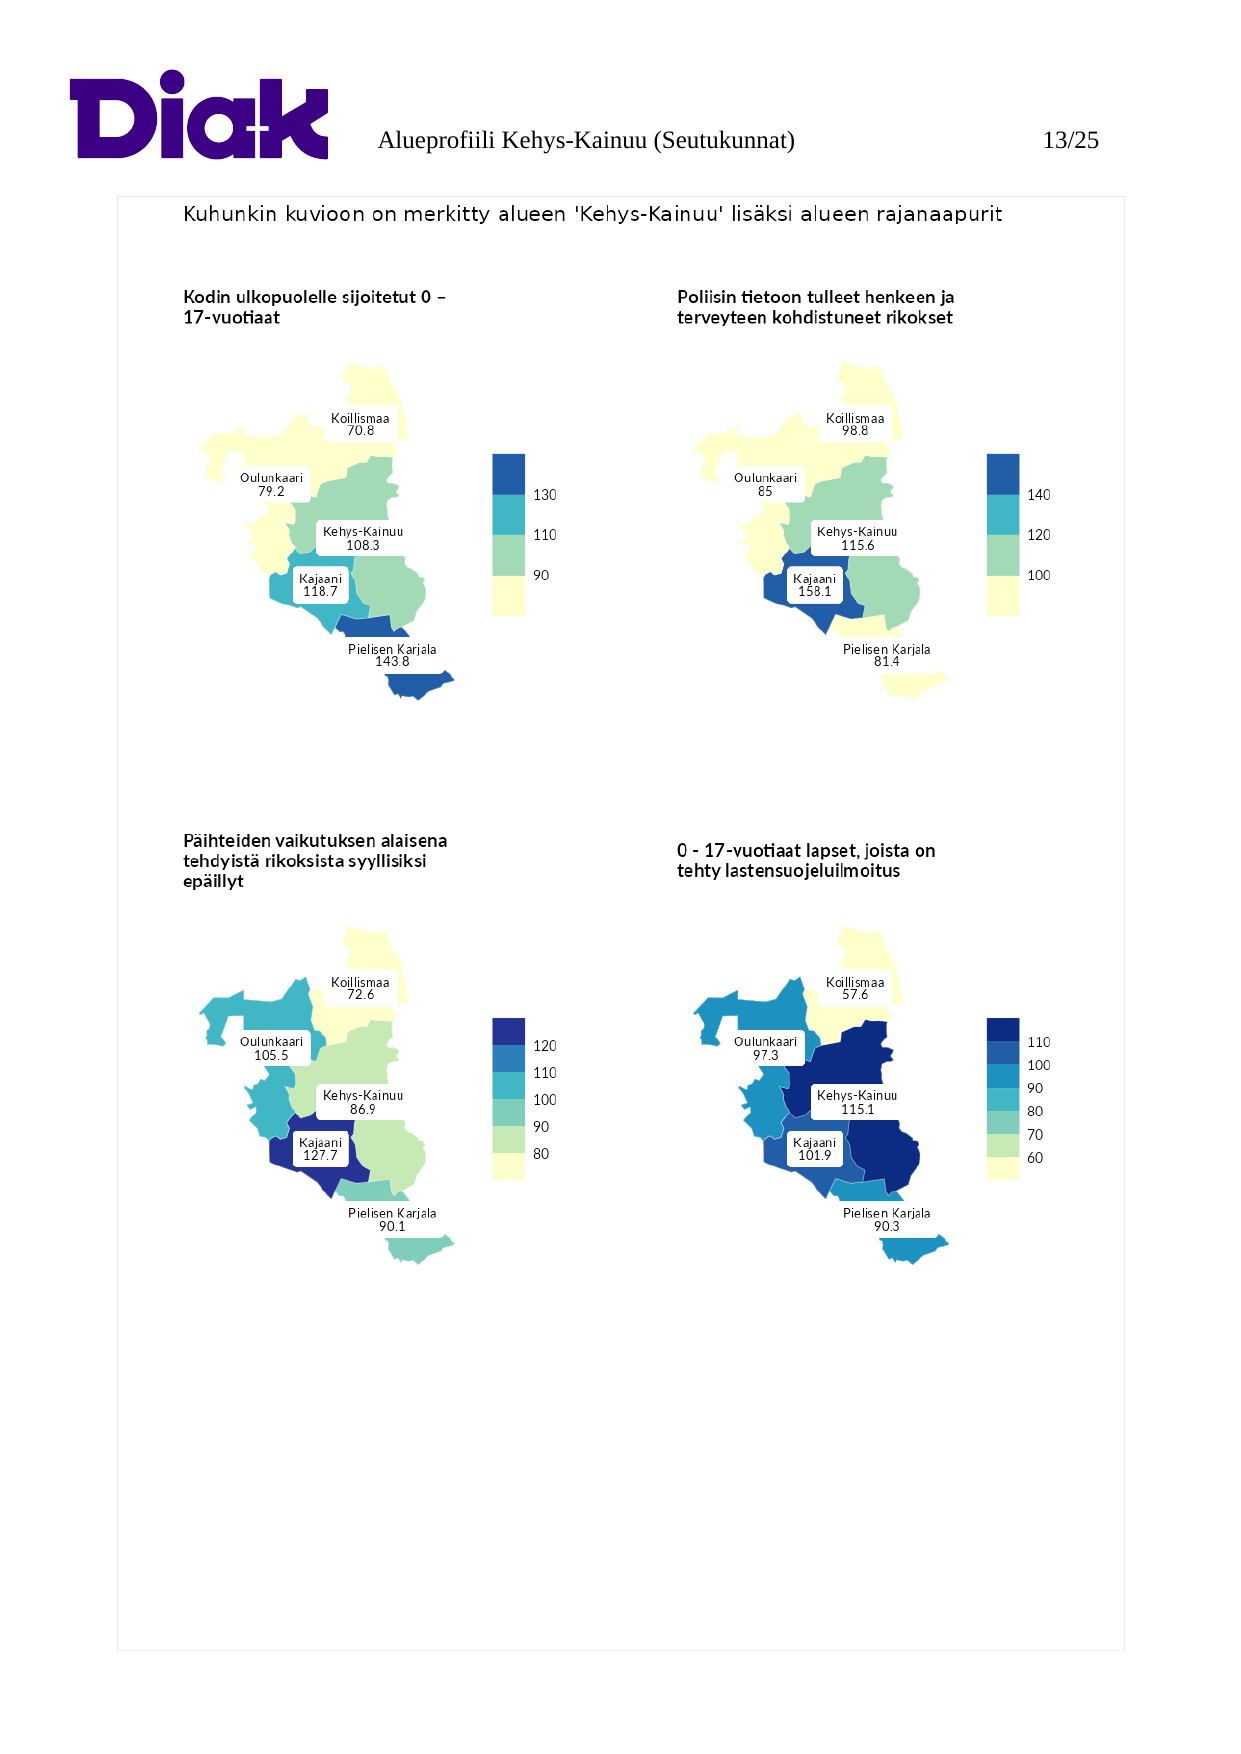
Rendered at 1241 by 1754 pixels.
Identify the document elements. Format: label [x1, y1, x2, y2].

picture [61, 196, 1179, 1651]
